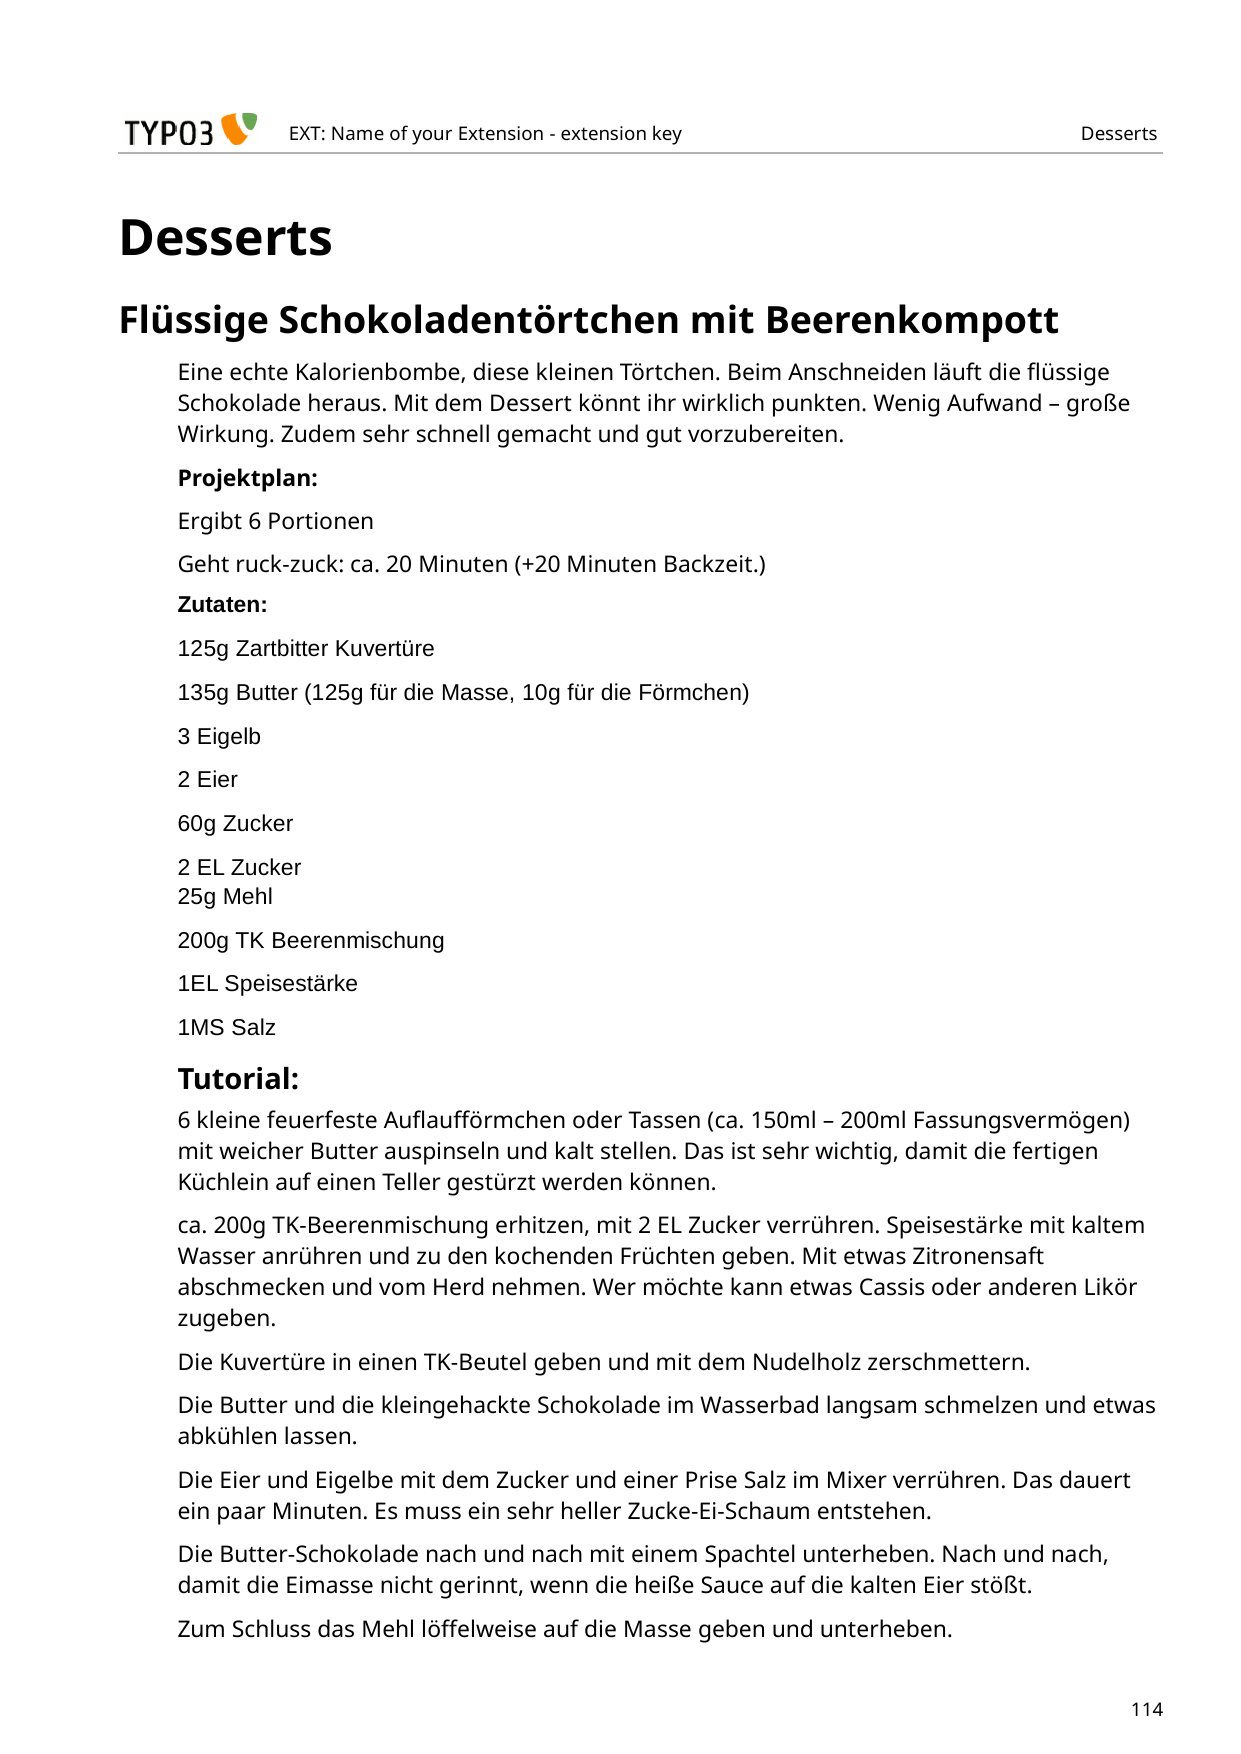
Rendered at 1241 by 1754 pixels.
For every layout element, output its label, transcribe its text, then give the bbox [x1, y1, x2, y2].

text Projektplan: [177, 462, 1163, 493]
text 3 Eigelb [177, 723, 1163, 749]
text Ergibt 6 Portionen [177, 505, 1163, 536]
text Geht ruck-zuck: ca. 20 Minuten (+20 Minuten Backzeit.) [177, 548, 1163, 579]
text Zutaten: [177, 592, 1163, 618]
text 2 EL Zucker 25g Mehl [177, 854, 1163, 909]
text 1MS Salz [177, 1014, 1163, 1041]
text 6 kleine feuerfeste Auflaufförmchen oder Tassen (ca. 150ml – 200ml Fassungsvermögen) mit weicher Butter auspinseln und kalt stellen. Das ist sehr wichtig, damit die fertigen Küchlein auf einen Teller gestürzt werden können. [177, 1104, 1163, 1197]
subtitle Tutorial: [177, 1058, 1163, 1098]
text 2 Eier [177, 767, 1163, 793]
text Die Eier und Eigelbe mit dem Zucker und einer Prise Salz im Mixer verrühren. Das dauert ein paar Minuten. Es muss ein sehr heller Zucke-Ei-Schaum entstehen. [177, 1464, 1163, 1526]
text 60g Zucker [177, 811, 1163, 837]
text Die Kuvertüre in einen TK-Beutel geben und mit dem Nudelholz zerschmettern. [177, 1346, 1163, 1377]
subtitle Flüssige Schokoladentörtchen mit Beerenkompott [118, 293, 1163, 344]
text 135g Butter (125g für die Masse, 10g für die Förmchen) [177, 679, 1163, 705]
text Eine echte Kalorienbombe, diese kleinen Törtchen. Beim Anschneiden läuft die flüssige Schokolade heraus. Mit dem Dessert könnt ihr wirklich punkten. Wenig Aufwand – große Wirkung. Zudem sehr schnell gemacht und gut vorzubereiten. [177, 356, 1163, 449]
text Die Butter-Schokolade nach und nach mit einem Spachtel unterheben. Nach und nach, damit die Eimasse nicht gerinnt, wenn die heiße Sauce auf die kalten Eier stößt. [177, 1538, 1163, 1600]
text 1EL Speisestärke [177, 971, 1163, 997]
text Die Butter und die kleingehackte Schokolade im Wasserbad langsam schmelzen und etwas abkühlen lassen. [177, 1389, 1163, 1451]
text Zum Schluss das Mehl löffelweise auf die Masse geben und unterheben. [177, 1613, 1163, 1644]
text ca. 200g TK-Beerenmischung erhitzen, mit 2 EL Zucker verrühren. Speisestärke mit kaltem Wasser anrühren und zu den kochenden Früchten geben. Mit etwas Zitronensaft abschmecken und vom Herd nehmen. Wer möchte kann etwas Cassis oder anderen Likör zugeben. [177, 1209, 1163, 1333]
text 200g TK Beerenmischung [177, 927, 1163, 953]
picture [124, 112, 260, 145]
subtitle Desserts [118, 202, 1163, 269]
text 125g Zartbitter Kuvertüre [177, 636, 1163, 662]
